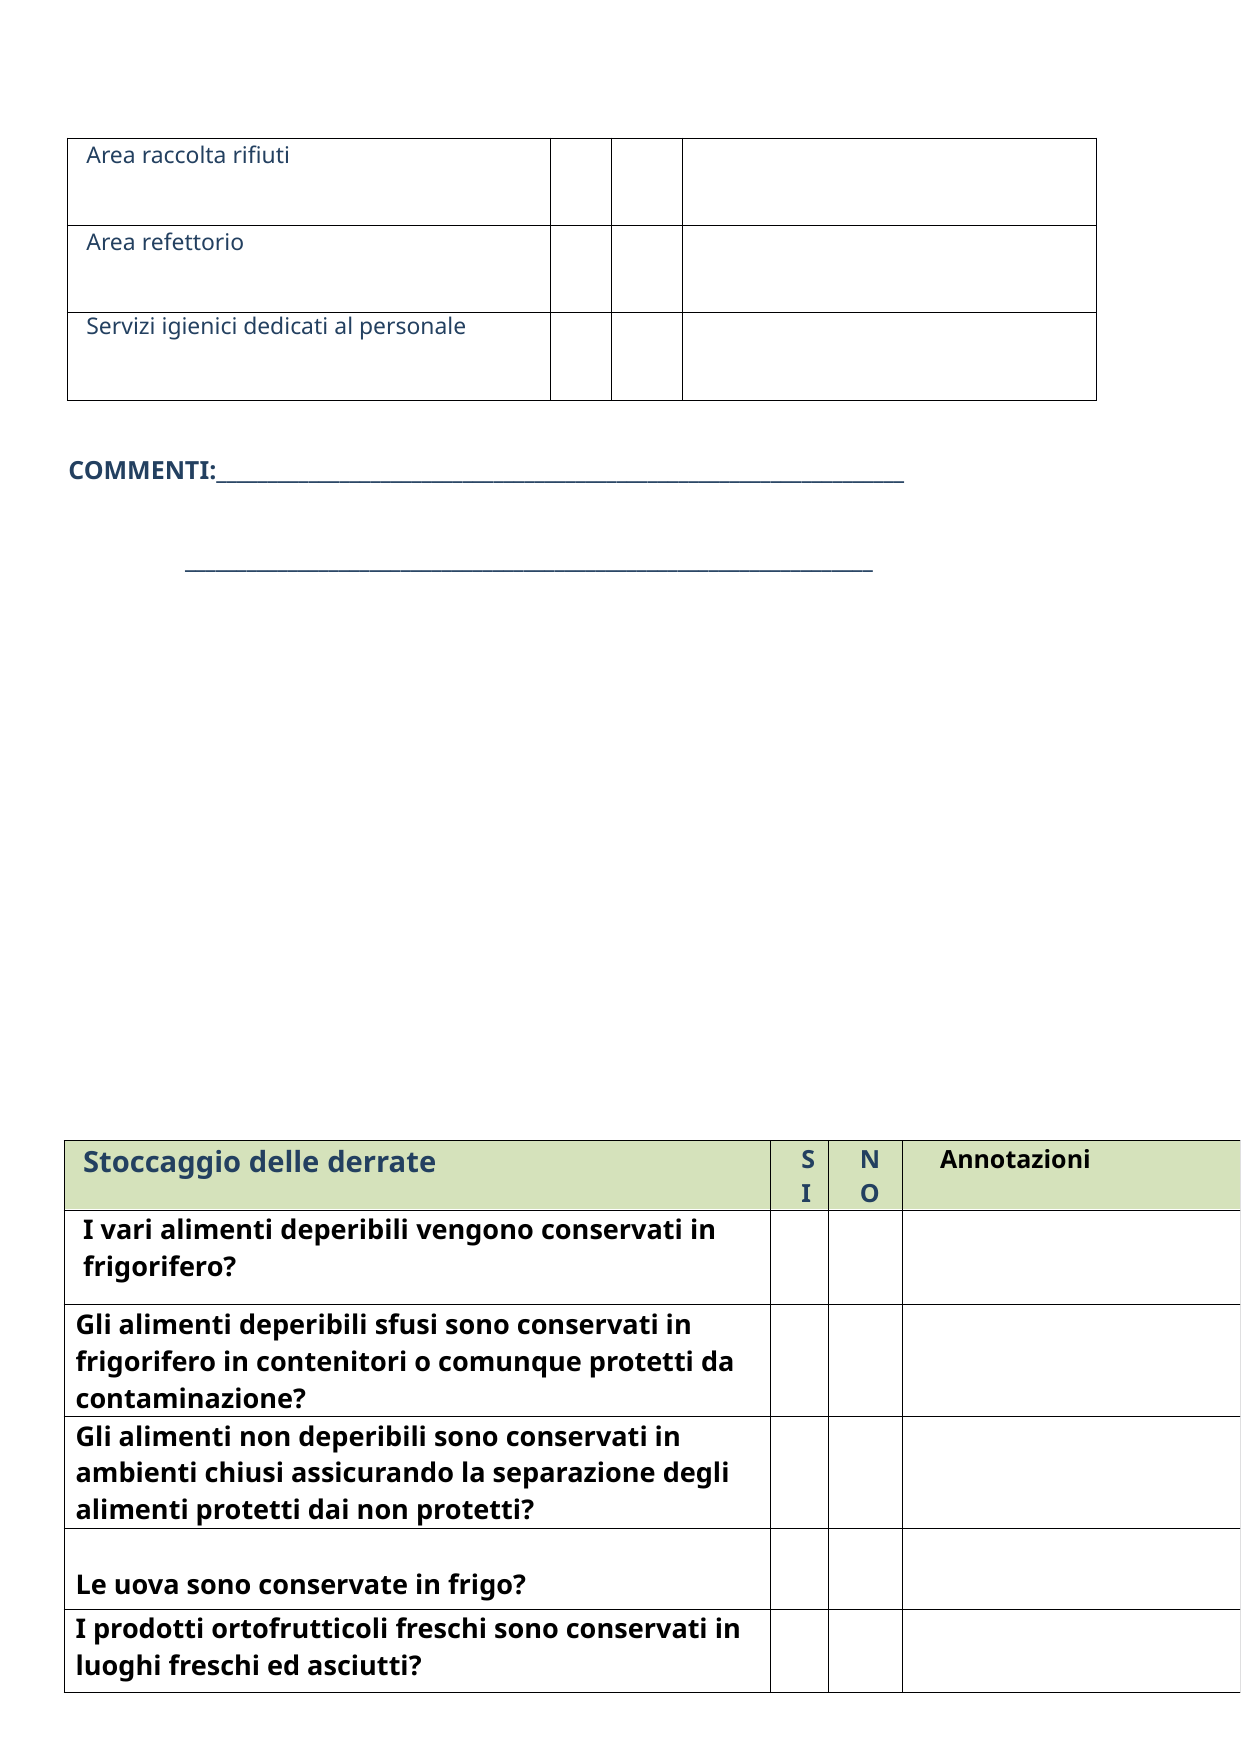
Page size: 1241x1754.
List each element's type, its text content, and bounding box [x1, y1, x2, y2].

table_cell [903, 1211, 1240, 1304]
table_cell [771, 1610, 828, 1692]
table_cell I prodotti ortofrutticoli freschi sono conservati in luoghi freschi ed asciutti? [65, 1610, 770, 1692]
table_cell [829, 1305, 902, 1416]
table_cell Area raccolta rifiuti [68, 139, 550, 225]
table_cell I vari alimenti deperibili vengono conservati in frigorifero? [65, 1211, 770, 1304]
table_cell [551, 226, 611, 312]
table_cell [829, 1610, 902, 1692]
table_cell Servizi igienici dedicati al personale [68, 313, 550, 400]
table_cell [903, 1529, 1240, 1609]
table_cell [829, 1211, 902, 1304]
table_header NO [829, 1141, 902, 1209]
table_header Annotazioni [903, 1141, 1240, 1209]
table_cell [683, 226, 1096, 312]
table_header Stoccaggio delle derrate [65, 1141, 770, 1209]
text COMMENTI:___________________________________________________________________ [68, 453, 1197, 487]
table_cell Le uova sono conservate in frigo? [65, 1529, 770, 1609]
table_cell [771, 1211, 828, 1304]
table_cell Gli alimenti non deperibili sono conservati in ambienti chiusi assicurando la separazione degli alimenti protetti dai non protetti? [65, 1417, 770, 1528]
table_cell [771, 1529, 828, 1609]
table_cell [612, 313, 682, 400]
table_cell Gli alimenti deperibili sfusi sono conservati in frigorifero in contenitori o comunque protetti da contaminazione? [65, 1305, 770, 1416]
table_cell [612, 226, 682, 312]
table_cell [683, 139, 1096, 225]
table_cell [551, 313, 611, 400]
table_header SI [771, 1141, 828, 1209]
table_cell Area refettorio [68, 226, 550, 312]
table_cell [829, 1417, 902, 1528]
table_cell [683, 313, 1096, 400]
table_cell [829, 1529, 902, 1609]
table_cell [903, 1610, 1240, 1692]
table_cell [771, 1417, 828, 1528]
text ___________________________________________________________________ [68, 542, 1197, 576]
table_cell [903, 1417, 1240, 1528]
table_cell [551, 139, 611, 225]
table_cell [903, 1305, 1240, 1416]
table_cell [771, 1305, 828, 1416]
table_cell [612, 139, 682, 225]
